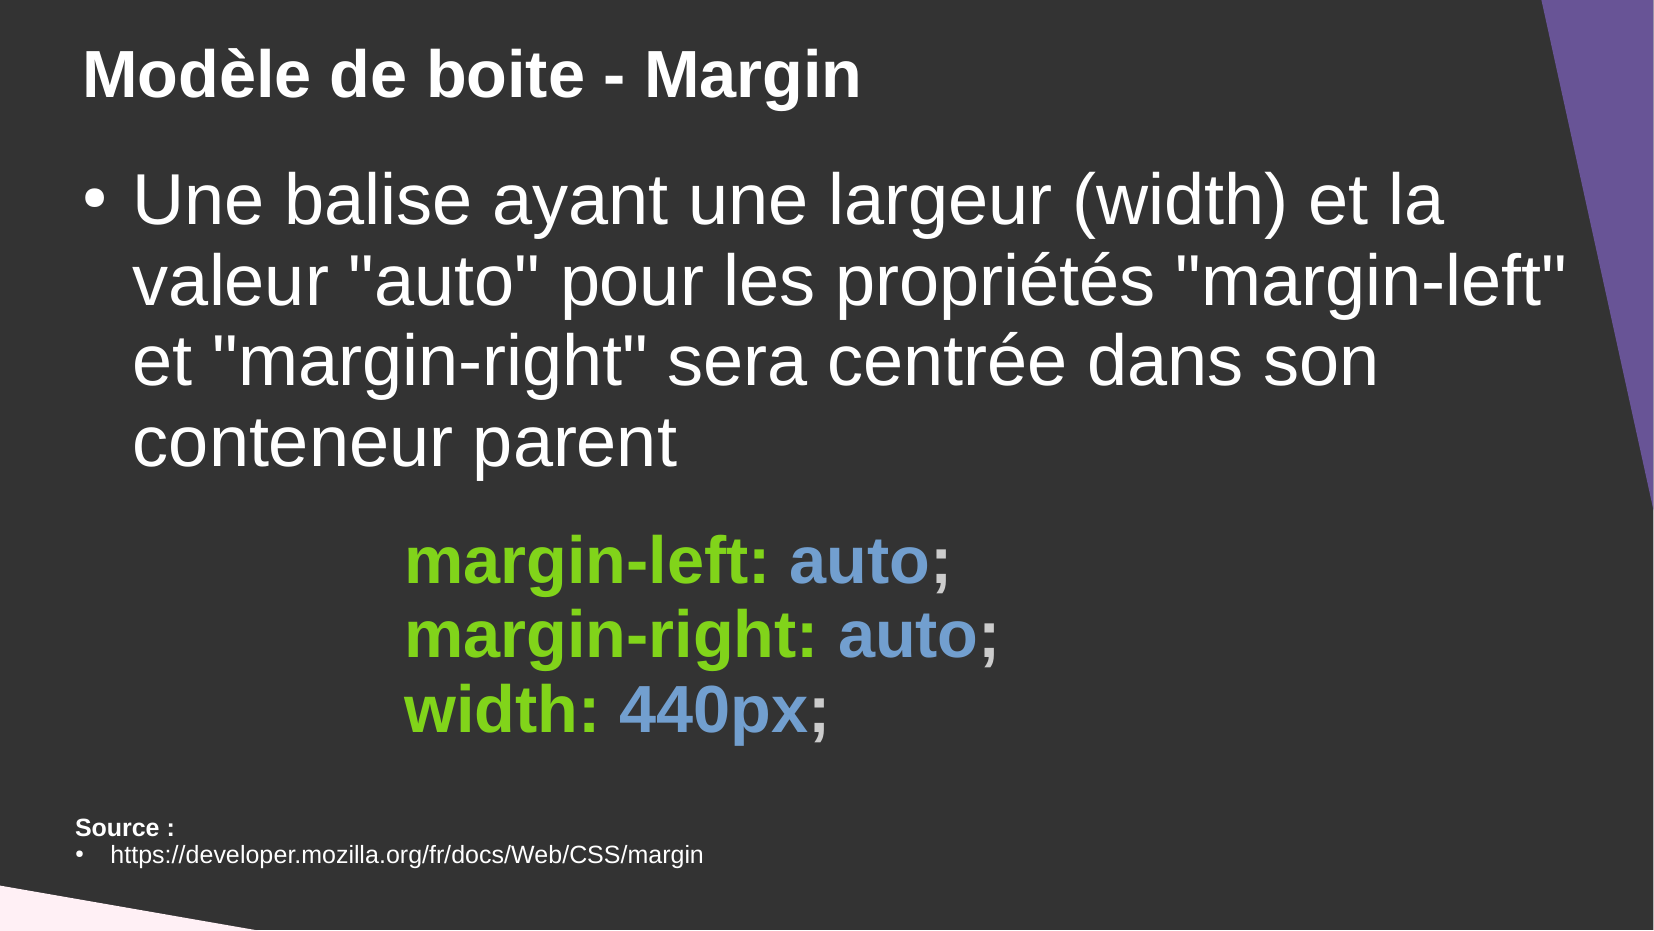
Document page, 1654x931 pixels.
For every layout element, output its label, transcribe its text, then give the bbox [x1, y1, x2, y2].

text_box [1541, 0, 1654, 513]
title Modèle de boite - Margin [82, 37, 1312, 112]
text_box [0, 885, 262, 931]
text_box margin-left: auto; margin-right: auto; width: 440px; [389, 515, 1264, 755]
list Une balise ayant une largeur (width) et la valeur "auto" pour les propriétés "margin-left" et "margin-right" sera centrée dans son conteneur parent [64, 159, 1604, 485]
text_box Source : https://developer.mozilla.org/fr/docs/Web/CSS/margin [60, 805, 1546, 913]
